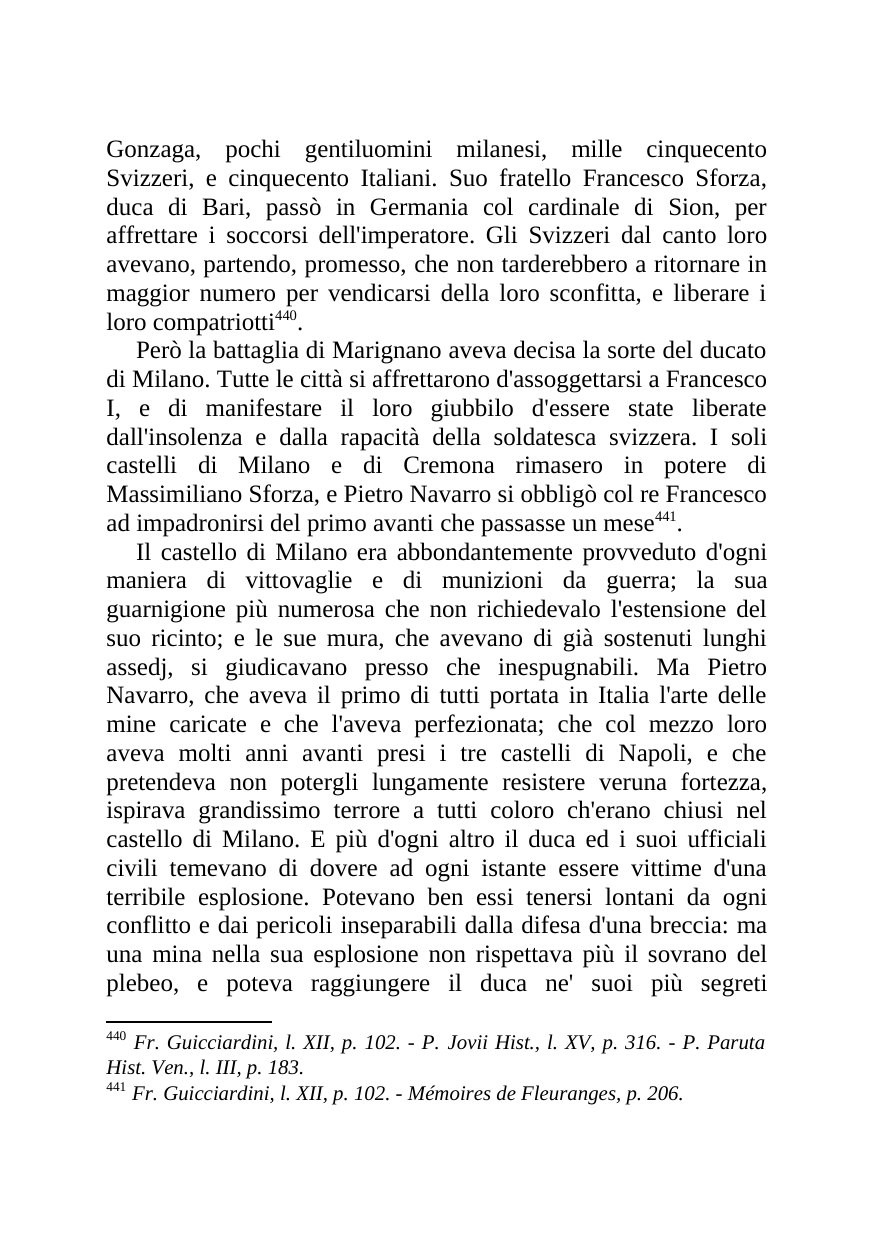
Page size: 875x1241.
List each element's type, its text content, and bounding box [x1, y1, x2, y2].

text Però la battaglia di Marignano aveva decisa la sorte del ducato di Milano. Tutte le città si affrettarono d'assoggettarsi a Francesco I, e di manifestare il loro giubbilo d'essere state liberate dall'insolenza e dalla rapacità della soldatesca svizzera. I soli castelli di Milano e di Cremona rimasero in potere di Massimiliano Sforza, e Pietro Navarro si obbligò col re Francesco ad impadronirsi del primo avanti che passasse un mese. [106, 336, 768, 537]
text Gonzaga, pochi gentiluomini milanesi, mille cinquecento Svizzeri, e cinquecento Italiani. Suo fratello Francesco Sforza, duca di Bari, passò in Germania col cardinale di Sion, per affrettare i soccorsi dell'imperatore. Gli Svizzeri dal canto loro avevano, partendo, promesso, che non tarderebbero a ritornare in maggior numero per vendicarsi della loro sconfitta, e liberare i loro compatriotti. [106, 134, 768, 336]
text Il castello di Milano era abbondantemente provveduto d'ogni maniera di vittovaglie e di munizioni da guerra; la sua guarnigione più numerosa che non richiedevalo l'estensione del suo ricinto; e le sue mura, che avevano di già sostenuti lunghi assedj, si giudicavano presso che inespugnabili. Ma Pietro Navarro, che aveva il primo di tutti portata in Italia l'arte delle mine caricate e che l'aveva perfezionata; che col mezzo loro aveva molti anni avanti presi i tre castelli di Napoli, e che pretendeva non potergli lungamente resistere veruna fortezza, ispirava grandissimo terrore a tutti coloro ch'erano chiusi nel castello di Milano. E più d'ogni altro il duca ed i suoi ufficiali civili temevano di dovere ad ogni istante essere vittime d'una terribile esplosione. Potevano ben essi tenersi lontani da ogni conflitto e dai pericoli inseparabili dalla difesa d'una breccia: ma una mina nella sua esplosione non rispettava più il sovrano del plebeo, e poteva raggiungere il duca ne' suoi più segreti [106, 537, 768, 997]
text Fr. Guicciardini, l. XII, p. 102. - P. Jovii Hist., l. XV, p. 316. - P. Paruta Hist. Ven., l. III, p. 183. [106, 1028, 768, 1079]
text Fr. Guicciardini, l. XII, p. 102. - Mémoires de Fleuranges, p. 206. [106, 1079, 768, 1105]
